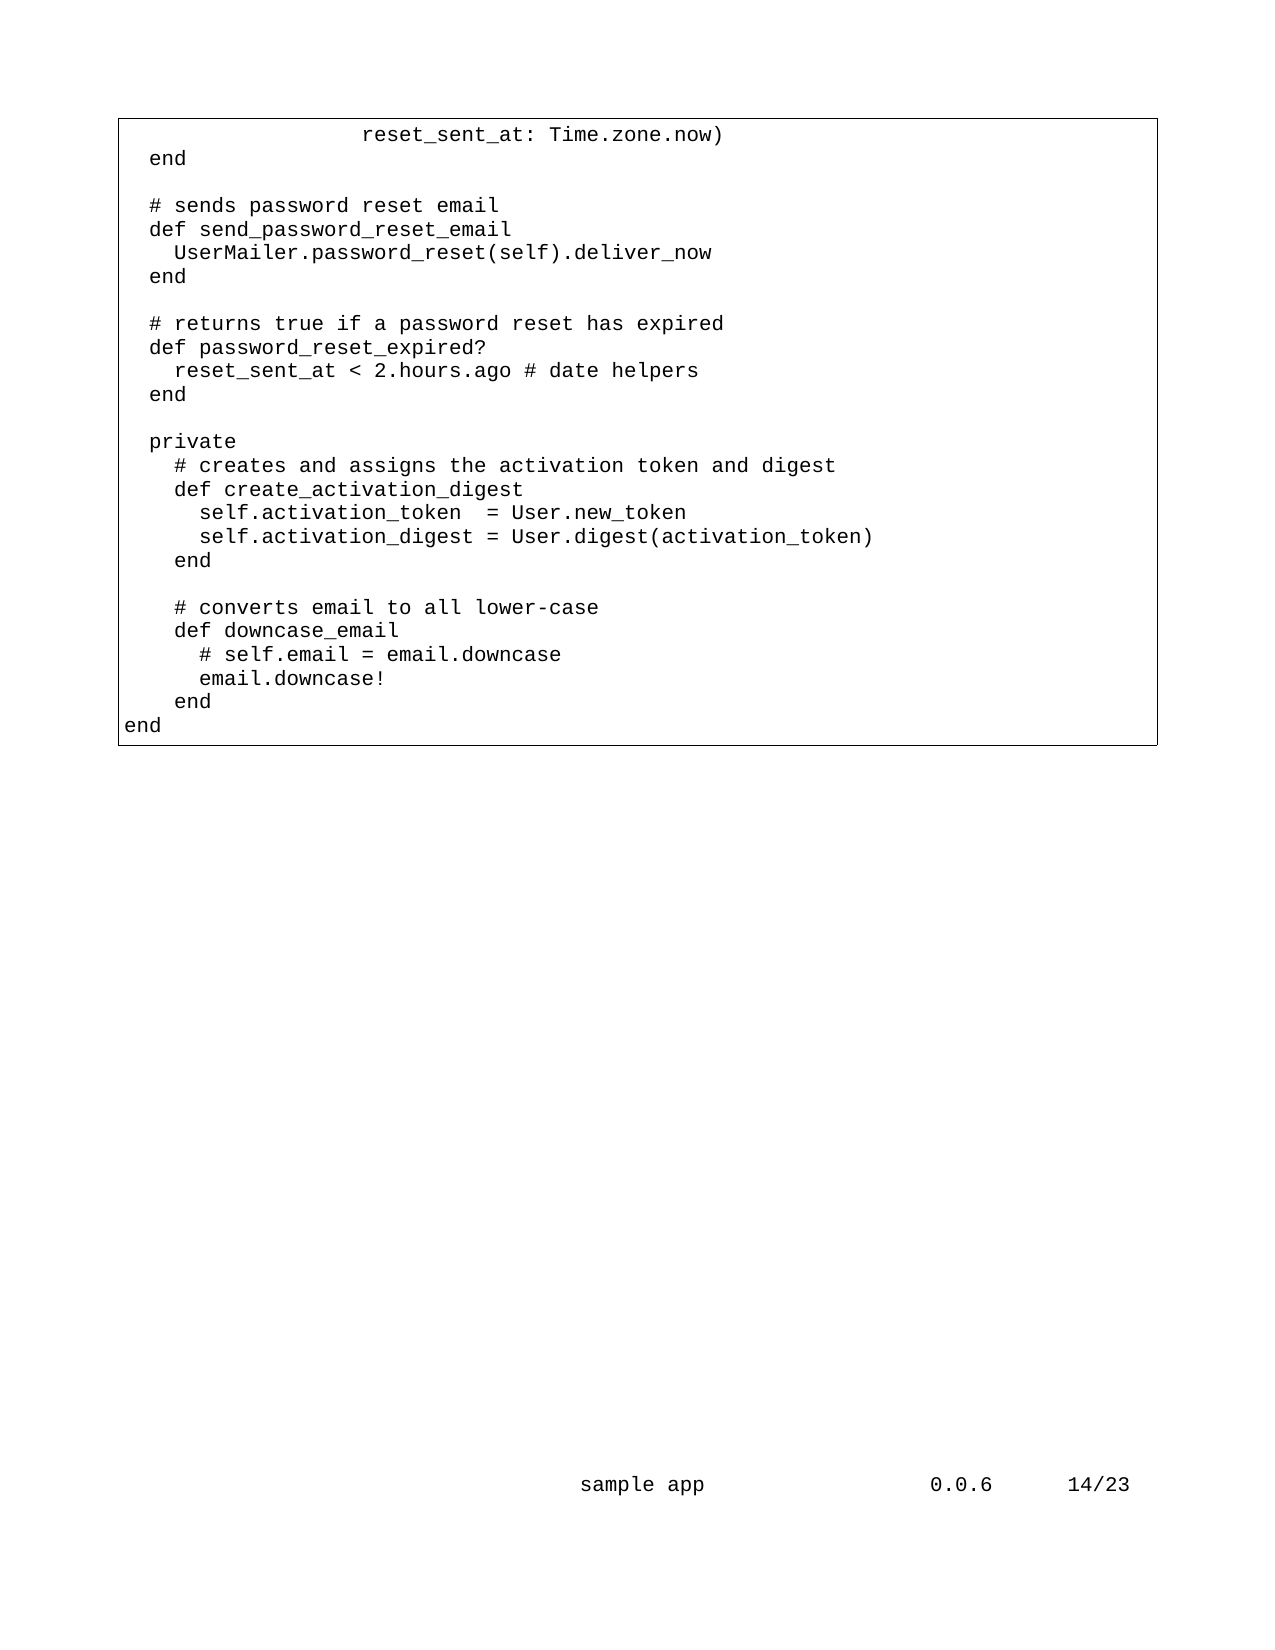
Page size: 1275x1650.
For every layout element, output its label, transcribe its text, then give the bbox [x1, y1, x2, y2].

table_header reset_sent_at: Time.zone.now) end # sends password reset email def send_password_reset_email UserMailer.password_reset(self).deliver_now end # returns true if a password reset has expired def password_reset_expired? reset_sent_at < 2.hours.ago # date helpers end private # creates and assigns the activation token and digest def create_activation_digest self.activation_token = User.new_token self.activation_digest = User.digest(activation_token) end # converts email to all lower-case def downcase_email # self.email = email.downcase email.downcase! end end [119, 119, 1157, 744]
